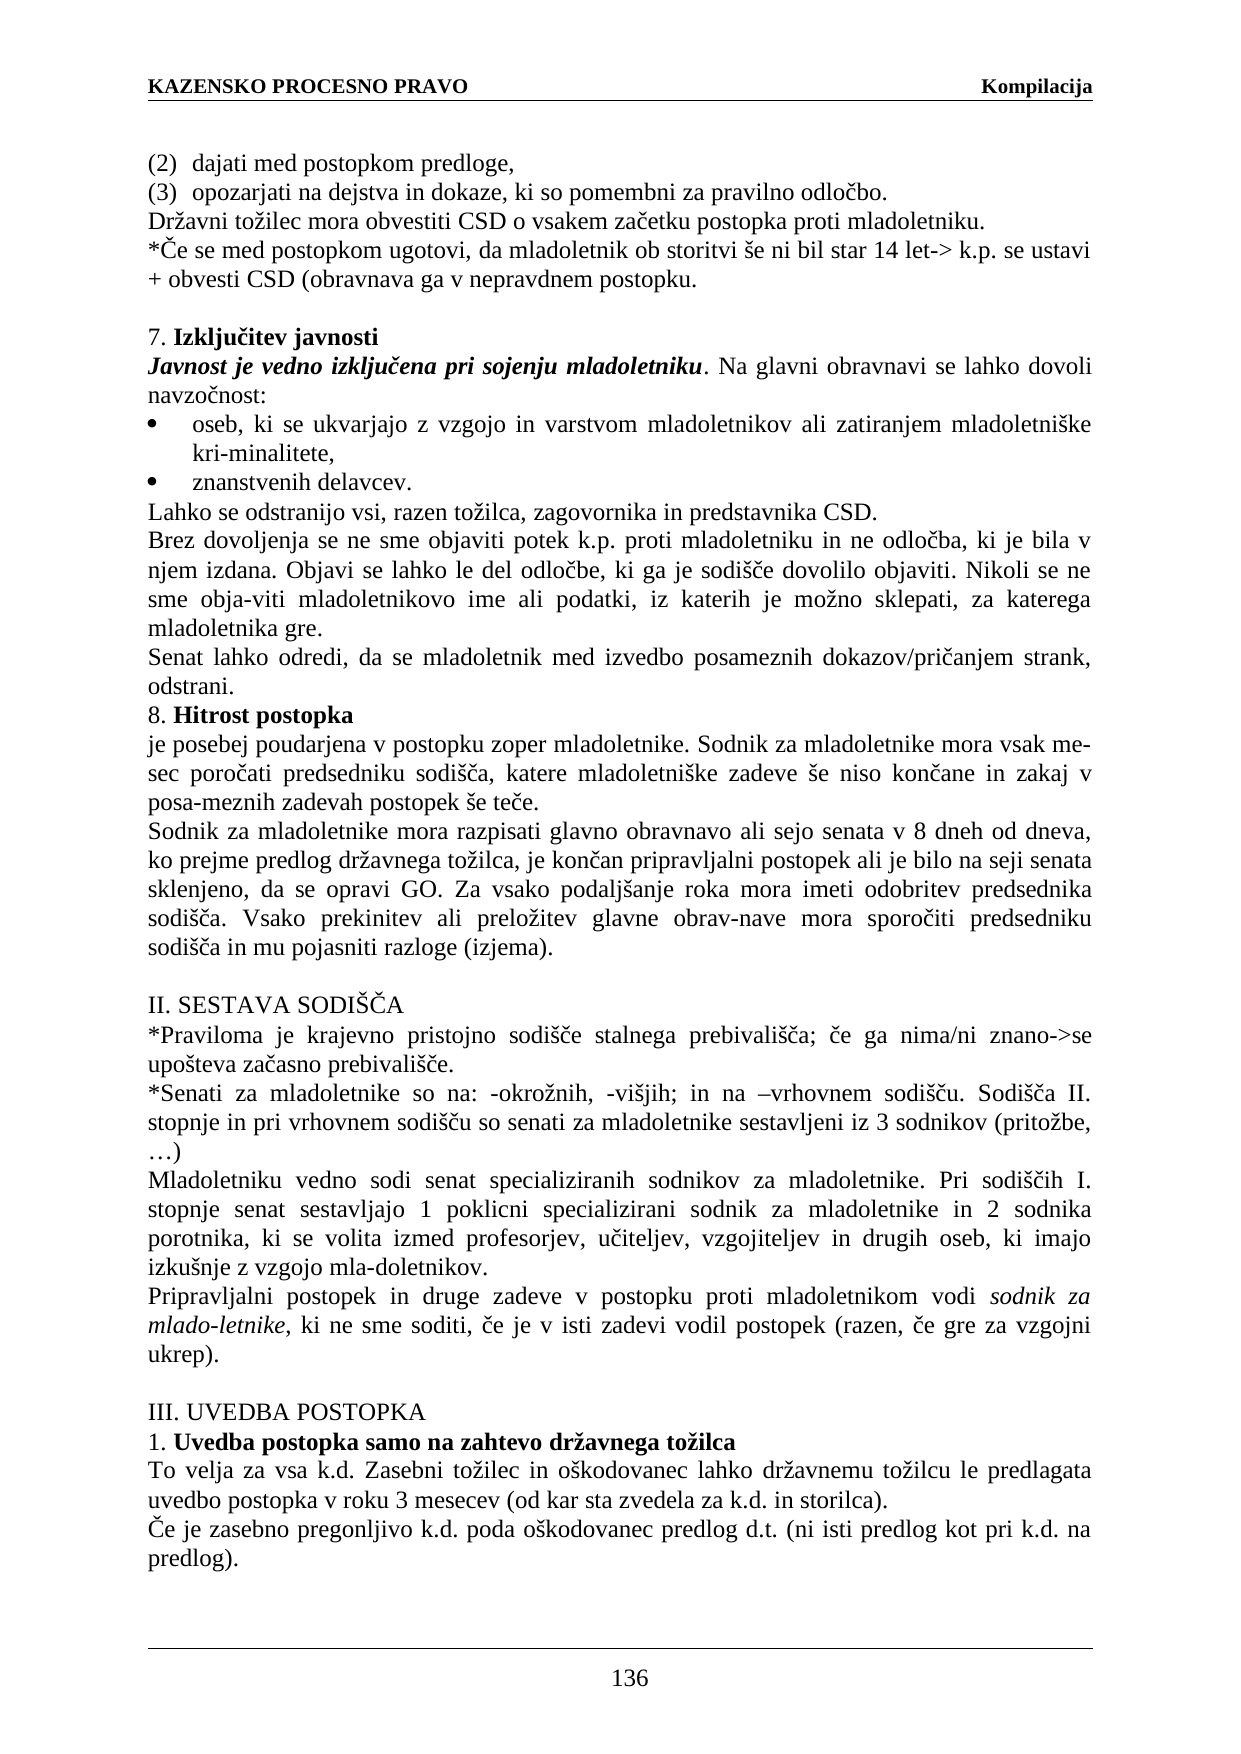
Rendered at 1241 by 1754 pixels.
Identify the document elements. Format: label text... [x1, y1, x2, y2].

text Sodnik za mladoletnike mora razpisati glavno obravnavo ali sejo senata v 8 dneh od dneva, ko prejme predlog državnega tožilca, je končan pripravljalni postopek ali je bilo na seji senata sklenjeno, da se opravi GO. Za vsako podaljšanje roka mora imeti odobritev predsednika sodišča. Vsako prekinitev ali preložitev glavne obrav-nave mora sporočiti predsedniku sodišča in mu pojasniti razloge (izjema). [148, 816, 1093, 961]
text 8. Hitrost postopka [148, 700, 1093, 729]
text Mladoletniku vedno sodi senat specializiranih sodnikov za mladoletnike. Pri sodiščih I. stopnje senat sestavljajo 1 poklicni specializirani sodnik za mladoletnike in 2 sodnika porotnika, ki se volita izmed profesorjev, učiteljev, vzgojiteljev in drugih oseb, ki imajo izkušnje z vzgojo mla-doletnikov. [148, 1165, 1093, 1281]
text *Senati za mladoletnike so na: -okrožnih, -višjih; in na –vrhovnem sodišču. Sodišča II. stopnje in pri vrhovnem sodišču so senati za mladoletnike sestavljeni iz 3 sodnikov (pritožbe, …) [148, 1078, 1093, 1165]
text Če je zasebno pregonljivo k.d. poda oškodovanec predlog d.t. (ni isti predlog kot pri k.d. na predlog). [148, 1513, 1093, 1572]
text Lahko se odstranijo vsi, razen tožilca, zagovornika in predstavnika CSD. [148, 496, 1093, 525]
text II. SESTAVA SODIŠČA [148, 990, 1093, 1019]
text III. UVEDBA POSTOPKA [148, 1397, 1093, 1426]
text Javnost je vedno izključena pri sojenju mladoletniku. Na glavni obravnavi se lahko dovoli navzočnost: [148, 351, 1093, 409]
list znanstvenih delavcev. [148, 467, 1093, 496]
text 1. Uvedba postopka samo na zahtevo državnega tožilca [148, 1426, 1093, 1455]
text je posebej poudarjena v postopku zoper mladoletnike. Sodnik za mladoletnike mora vsak me-sec poročati predsedniku sodišča, katere mladoletniške zadeve še niso končane in zakaj v posa-meznih zadevah postopek še teče. [148, 729, 1093, 816]
text 7. Izključitev javnosti [148, 322, 1093, 351]
text Senat lahko odredi, da se mladoletnik med izvedbo posameznih dokazov/pričanjem strank, odstrani. [148, 642, 1093, 700]
list oseb, ki se ukvarjajo z vzgojo in varstvom mladoletnikov ali zatiranjem mladoletniške kri-minalitete, [148, 409, 1093, 467]
text *Če se med postopkom ugotovi, da mladoletnik ob storitvi še ni bil star 14 let-> k.p. se ustavi + obvesti CSD (obravnava ga v nepravdnem postopku. [148, 235, 1093, 293]
list dajati med postopkom predloge, [148, 148, 1093, 177]
text To velja za vsa k.d. Zasebni tožilec in oškodovanec lahko državnemu tožilcu le predlagata uvedbo postopka v roku 3 mesecev (od kar sta zvedela za k.d. in storilca). [148, 1455, 1093, 1513]
text Brez dovoljenja se ne sme objaviti potek k.p. proti mladoletniku in ne odločba, ki je bila v njem izdana. Objavi se lahko le del odločbe, ki ga je sodišče dovolilo objaviti. Nikoli se ne sme obja-viti mladoletnikovo ime ali podatki, iz katerih je možno sklepati, za katerega mladoletnika gre. [148, 525, 1093, 642]
list opozarjati na dejstva in dokaze, ki so pomembni za pravilno odločbo. [148, 177, 1093, 206]
text Pripravljalni postopek in druge zadeve v postopku proti mladoletnikom vodi sodnik za mlado-letnike, ki ne sme soditi, če je v isti zadevi vodil postopek (razen, če gre za vzgojni ukrep). [148, 1281, 1093, 1368]
text *Praviloma je krajevno pristojno sodišče stalnega prebivališča; če ga nima/ni znano->se upošteva začasno prebivališče. [148, 1019, 1093, 1078]
text Državni tožilec mora obvestiti CSD o vsakem začetku postopka proti mladoletniku. [148, 206, 1093, 235]
